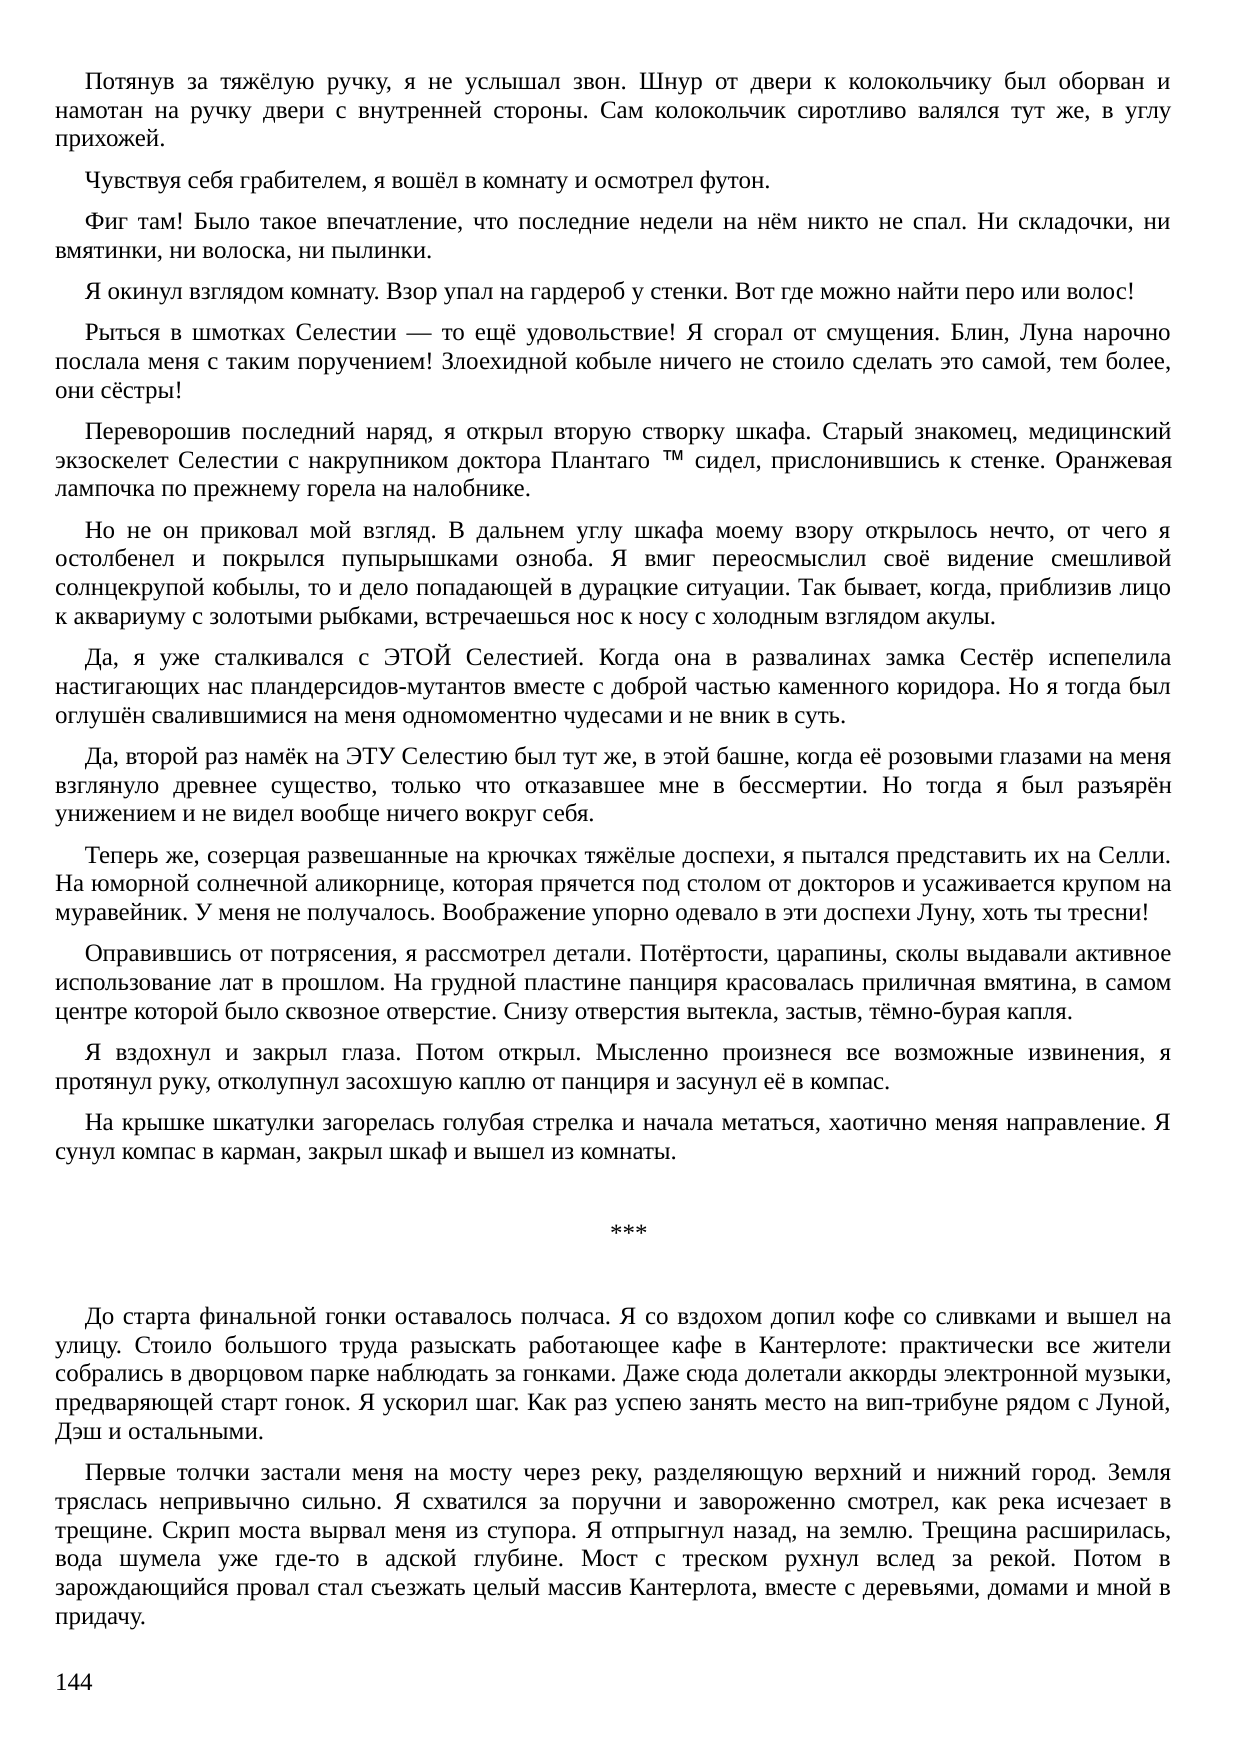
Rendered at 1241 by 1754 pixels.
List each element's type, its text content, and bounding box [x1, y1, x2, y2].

text Рыться в шмотках Селестии — то ещё удовольствие! Я сгорал от смущения. Блин, Луна нарочно послала меня с таким поручением! Злоехидной кобыле ничего не стоило сделать это самой, тем более, они сёстры! [55, 317, 1173, 403]
text Переворошив последний наряд, я открыл вторую створку шкафа. Старый знакомец, медицинский экзоскелет Селестии с накрупником доктора Плантаго  сидел, прислонившись к стенке. Оранжевая лампочка по прежнему горела на налобнике. [55, 416, 1173, 502]
text Фиг там! Было такое впечатление, что последние недели на нём никто не спал. Ни складочки, ни вмятинки, ни волоска, ни пылинки. [55, 206, 1173, 263]
text До старта финальной гонки оставалось полчаса. Я со вздохом допил кофе со сливками и вышел на улицу. Стоило большого труда разыскать работающее кафе в Кантерлоте: практически все жители собрались в дворцовом парке наблюдать за гонками. Даже сюда долетали аккорды электронной музыки, предваряющей старт гонок. Я ускорил шаг. Как раз успею занять место на вип-трибуне рядом с Луной, Дэш и остальными. [55, 1301, 1173, 1445]
text Но не он приковал мой взгляд. В дальнем углу шкафа моему взору открылось нечто, от чего я остолбенел и покрылся пупырышками озноба. Я вмиг переосмыслил своё видение смешливой солнцекрупой кобылы, то и дело попадающей в дурацкие ситуации. Так бывает, когда, приблизив лицо к аквариуму с золотыми рыбками, встречаешься нос к носу с холодным взглядом акулы. [55, 515, 1173, 630]
text Первые толчки застали меня на мосту через реку, разделяющую верхний и нижний город. Земля тряслась непривычно сильно. Я схватился за поручни и завороженно смотрел, как река исчезает в трещине. Скрип моста вырвал меня из ступора. Я отпрыгнул назад, на землю. Трещина расширилась, вода шумела уже где-то в адской глубине. Мост с треском рухнул вслед за рекой. Потом в зарождающийся провал стал съезжать целый массив Кантерлота, вместе с деревьями, домами и мной в придачу. [55, 1457, 1173, 1630]
text Чувствуя себя грабителем, я вошёл в комнату и осмотрел футон. [55, 165, 1173, 193]
text *** [55, 1218, 1173, 1247]
text На крышке шкатулки загорелась голубая стрелка и начала метаться, хаотично меняя направление. Я сунул компас в карман, закрыл шкаф и вышел из комнаты. [55, 1107, 1173, 1165]
text Я окинул взглядом комнату. Взор упал на гардероб у стенки. Вот где можно найти перо или волос! [55, 276, 1173, 305]
text Теперь же, созерцая развешанные на крючках тяжёлые доспехи, я пытался представить их на Селли. На юморной солнечной аликорнице, которая прячется под столом от докторов и усаживается крупом на муравейник. У меня не получалось. Воображение упорно одевало в эти доспехи Луну, хоть ты тресни! [55, 840, 1173, 926]
text Да, я уже сталкивался с ЭТОЙ Селестией. Когда она в развалинах замка Сестёр испепелила настигающих нас пландерсидов-мутантов вместе с доброй частью каменного коридора. Но я тогда был оглушён свалившимися на меня одномоментно чудесами и не вник в суть. [55, 642, 1173, 728]
text Потянув за тяжёлую ручку, я не услышал звон. Шнур от двери к колокольчику был оборван и намотан на ручку двери с внутренней стороны. Сам колокольчик сиротливо валялся тут же, в углу прихожей. [55, 66, 1173, 152]
text Оправившись от потрясения, я рассмотрел детали. Потёртости, царапины, сколы выдавали активное использование лат в прошлом. На грудной пластине панциря красовалась приличная вмятина, в самом центре которой было сквозное отверстие. Снизу отверстия вытекла, застыв, тёмно-бурая капля. [55, 938, 1173, 1025]
text Да, второй раз намёк на ЭТУ Селестию был тут же, в этой башне, когда её розовыми глазами на меня взглянуло древнее существо, только что отказавшее мне в бессмертии. Но тогда я был разъярён унижением и не видел вообще ничего вокруг себя. [55, 741, 1173, 827]
text Я вздохнул и закрыл глаза. Потом открыл. Мысленно произнеся все возможные извинения, я протянул руку, отколупнул засохшую каплю от панциря и засунул её в компас. [55, 1037, 1173, 1095]
